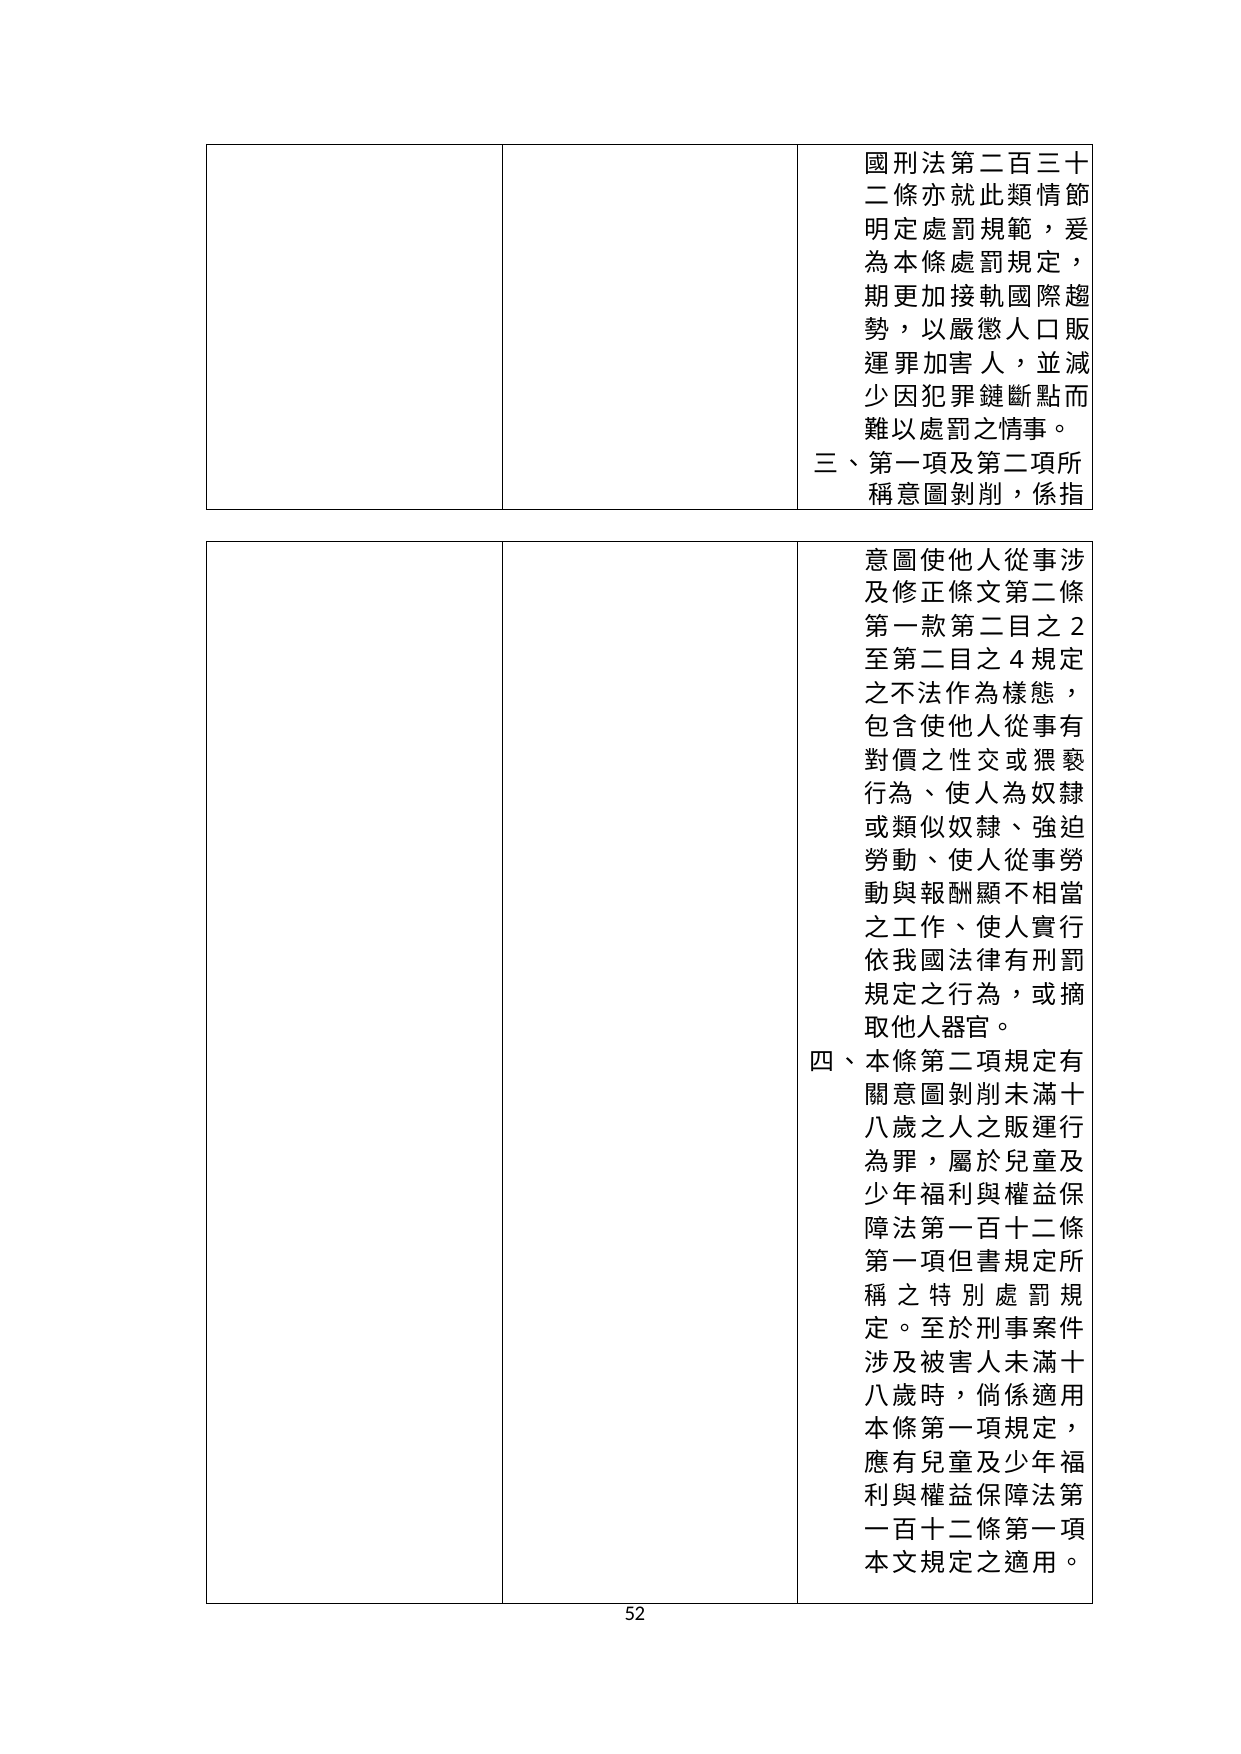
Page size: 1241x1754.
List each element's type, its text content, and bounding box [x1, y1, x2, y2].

table_header [503, 145, 797, 509]
table_header [207, 145, 502, 509]
table_header 國刑法第二百三十二條亦就此類情 節 明 定 處 罰 規範，爰為本條處罰規定，期更加接軌國際趨勢，以嚴懲人 口 販 運 罪 加害 人，並減少因犯罪鏈斷點而難以處罰之情事。 三、第一項及第二項所 稱意圖剝削，係指 [798, 145, 1092, 509]
table_header [503, 542, 797, 1602]
table_header [207, 542, 502, 1602]
table_header 意圖使他人從事涉及修正條文第二條第一款第二目之2至第二目之4規定之不法作為樣態，包含使他人從事有對價之 性 交 或 猥 褻 行為、使人為奴隸或類似奴隸、強迫勞動、使人從事勞動與報酬顯不相當之工作、使人實行依我國法律有刑罰規定之行為，或摘取他人器官。 四、本條第二項規定有關意圖剝削未滿十八歲之人之販運行為罪，屬於兒童及少年福利與權益保障法第一百十二條第一項但書規定所稱 之 特 別 處 罰 規定。至於刑事案件涉及被害人未滿十八歲時，倘係適用本條第一項規定， 應有兒童及少年福利與權益保障法第一百十二條第一項本文規定之適用。 [798, 542, 1092, 1602]
